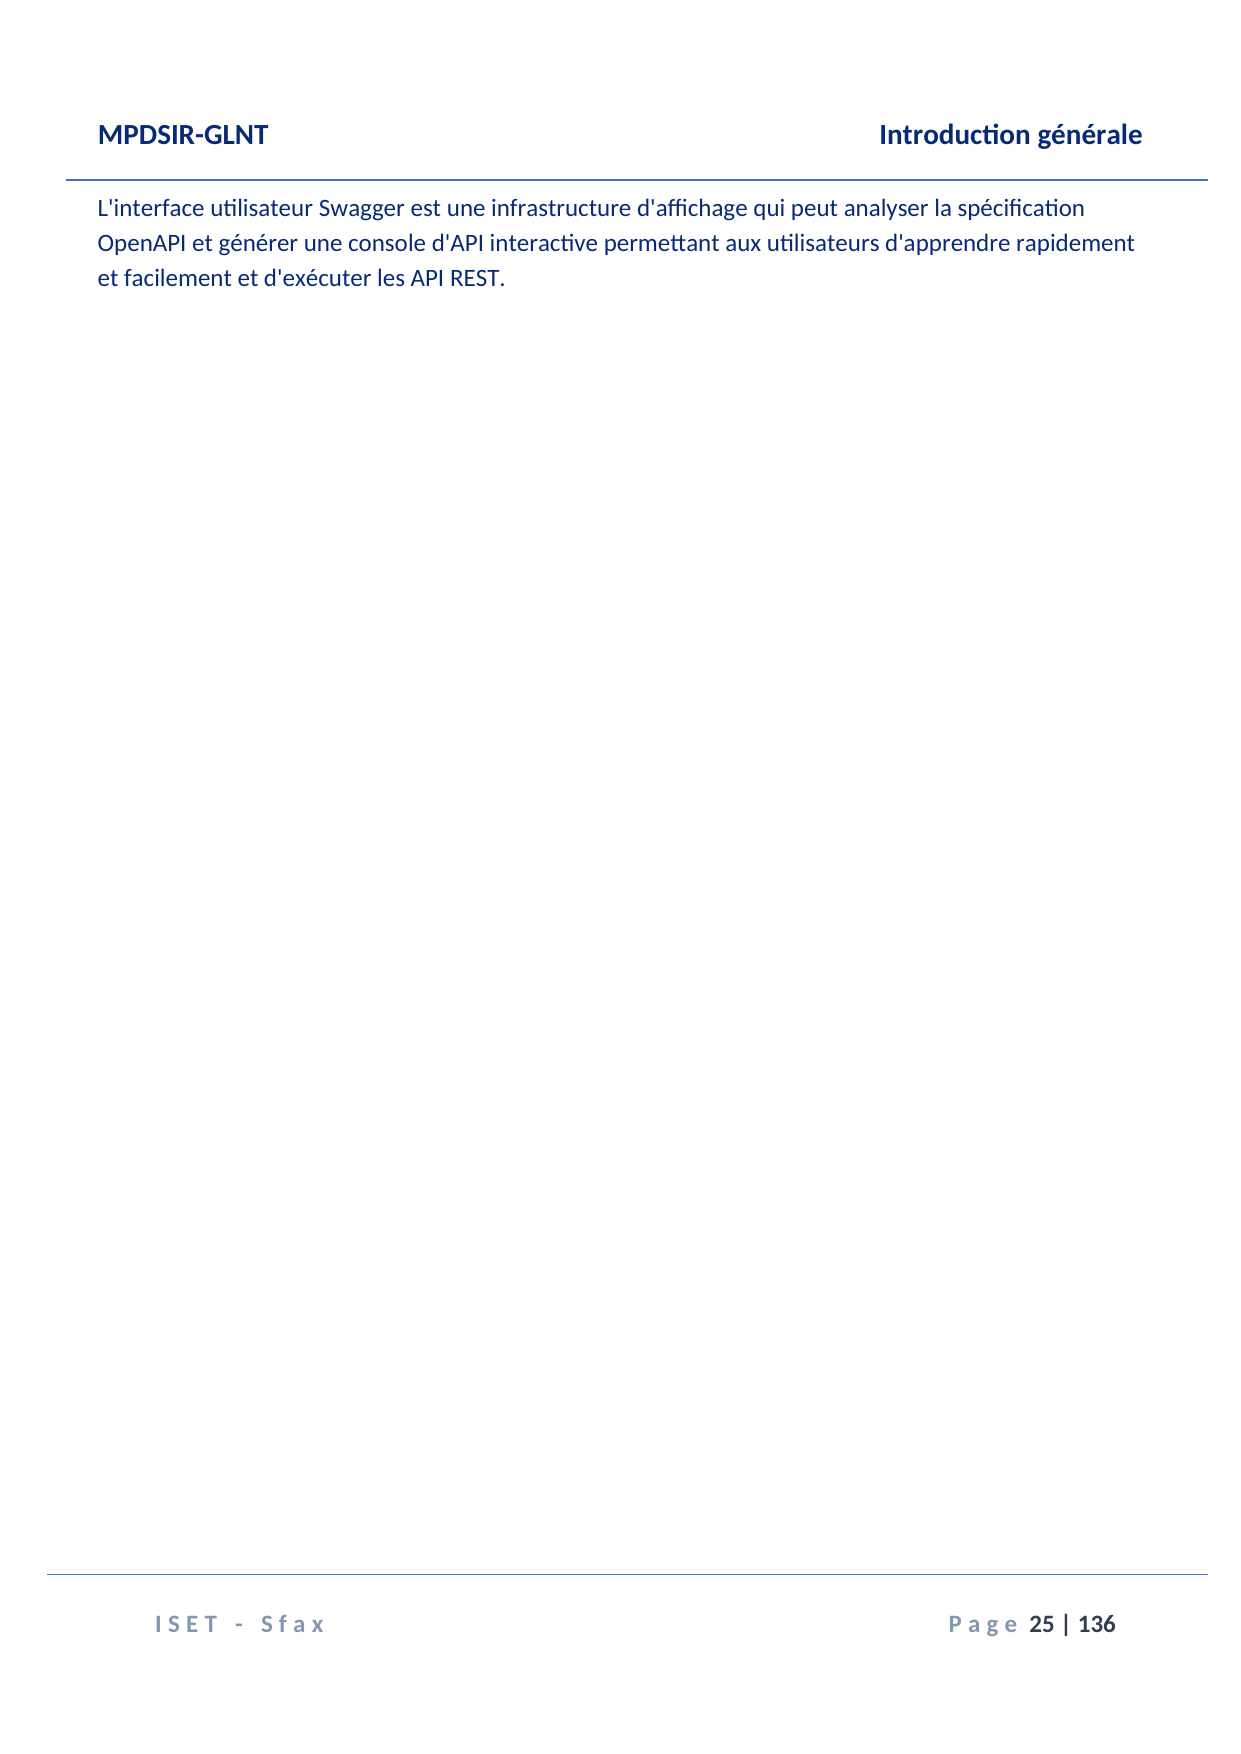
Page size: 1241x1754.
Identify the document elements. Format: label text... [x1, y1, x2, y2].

text L'interface utilisateur Swagger est une infrastructure d'affichage qui peut analyser la spécification OpenAPI et générer une console d'API interactive permettant aux utilisateurs d'apprendre rapidement et facilement et d'exécuter les API REST. [97, 192, 1143, 293]
